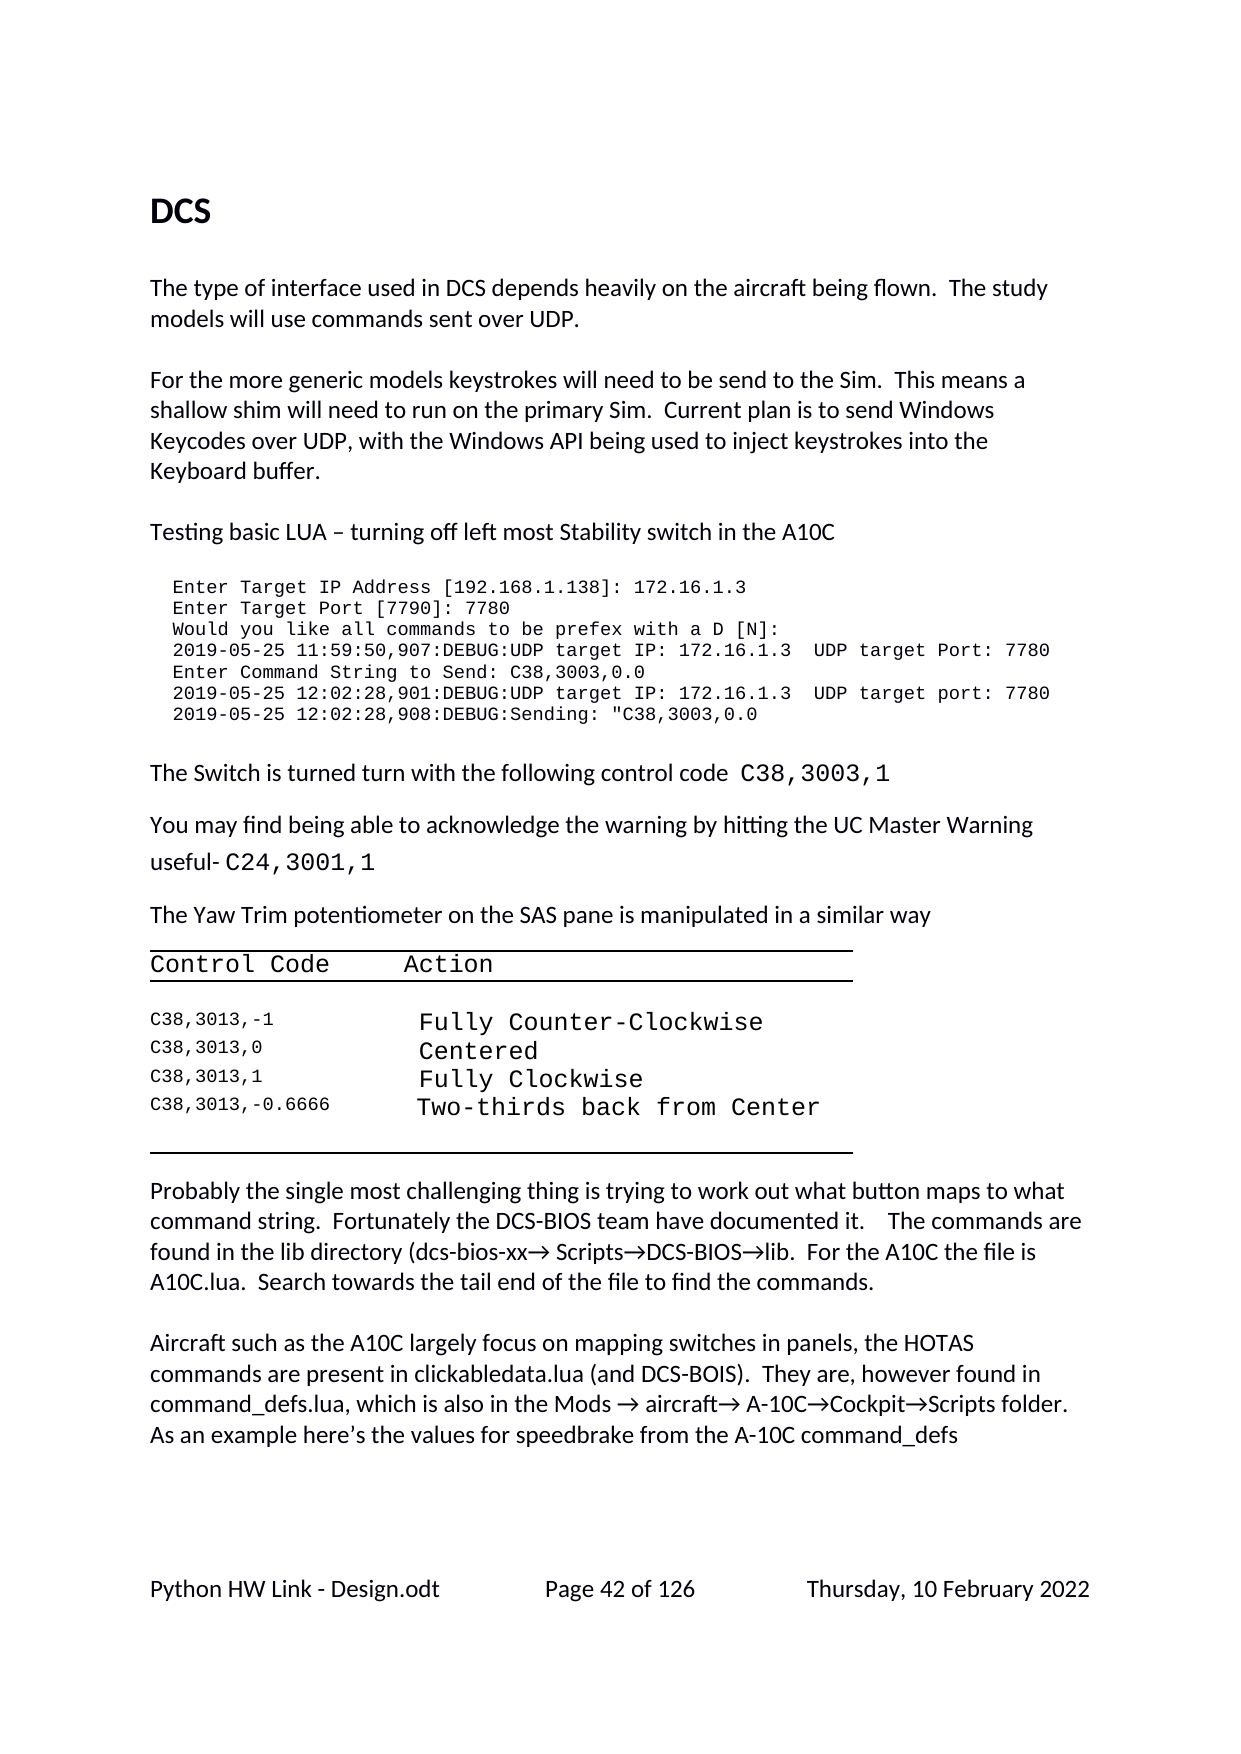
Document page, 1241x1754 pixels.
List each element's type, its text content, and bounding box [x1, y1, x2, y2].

text Aircraft such as the A10C largely focus on mapping switches in panels, the HOTAS commands are present in clickabledata.lua (and DCS-BOIS). They are, however found in command_defs.lua, which is also in the Mods → aircraft→ A-10C→Cockpit→Scripts folder. As an example here’s the values for speedbrake from the A-10C command_defs [150, 1327, 1090, 1449]
table_cell Centered [404, 1038, 853, 1067]
subtitle DCS [150, 187, 1090, 233]
table_header Action [404, 952, 853, 980]
table_cell C38,3013,-1 [150, 1010, 403, 1038]
text You may find being able to acknowledge the warning by hitting the UC Master Warning useful- C24,3001,1 [150, 810, 1090, 878]
text Probably the single most challenging thing is trying to work out what button maps to what command string. Fortunately the DCS-BIOS team have documented it. The commands are found in the lib directory (dcs-bios-xx→ Scripts→DCS-BIOS→lib. For the A10C the file is A10C.lua. Search towards the tail end of the file to find the commands. [150, 1175, 1090, 1297]
table_cell C38,3013,-0.6666 [150, 1095, 403, 1123]
text Testing basic LUA – turning off left most Stability switch in the A10C [150, 516, 1090, 547]
table_cell [150, 982, 403, 1010]
table_cell Two-thirds back from Center [404, 1095, 853, 1123]
text For the more generic models keystrokes will need to be send to the Sim. This means a shallow shim will need to run on the primary Sim. Current plan is to send Windows Keycodes over UDP, with the Windows API being used to inject keystrokes into the Keyboard buffer. [150, 364, 1090, 486]
text 2019-05-25 12:02:28,901:DEBUG:UDP target IP: 172.16.1.3 UDP target port: 7780 [150, 684, 1090, 705]
table_cell C38,3013,1 [150, 1067, 403, 1095]
table_cell C38,3013,0 [150, 1038, 403, 1067]
text The Yaw Trim potentiometer on the SAS pane is manipulated in a similar way [150, 899, 1090, 929]
text Enter Target IP Address [192.168.1.138]: 172.16.1.3 [150, 577, 1090, 599]
text The Switch is turned turn with the following control code C38,3003,1 [150, 757, 1090, 788]
text Enter Target Port [7790]: 7780 [150, 599, 1090, 620]
text Enter Command String to Send: C38,3003,0.0 [150, 662, 1090, 684]
text Would you like all commands to be prefex with a D [N]: [150, 620, 1090, 641]
text 2019-05-25 11:59:50,907:DEBUG:UDP target IP: 172.16.1.3 UDP target Port: 7780 [150, 641, 1090, 662]
table_cell [404, 1123, 853, 1152]
table_cell Fully Counter-Clockwise [404, 1010, 853, 1038]
text The type of interface used in DCS depends heavily on the aircraft being flown. The study models will use commands sent over UDP. [150, 272, 1090, 333]
table_cell Fully Clockwise [404, 1067, 853, 1095]
table_cell [404, 982, 853, 1010]
table_header Control Code [150, 952, 403, 980]
table_cell [150, 1123, 403, 1152]
text 2019-05-25 12:02:28,908:DEBUG:Sending: "C38,3003,0.0 [150, 705, 1090, 726]
